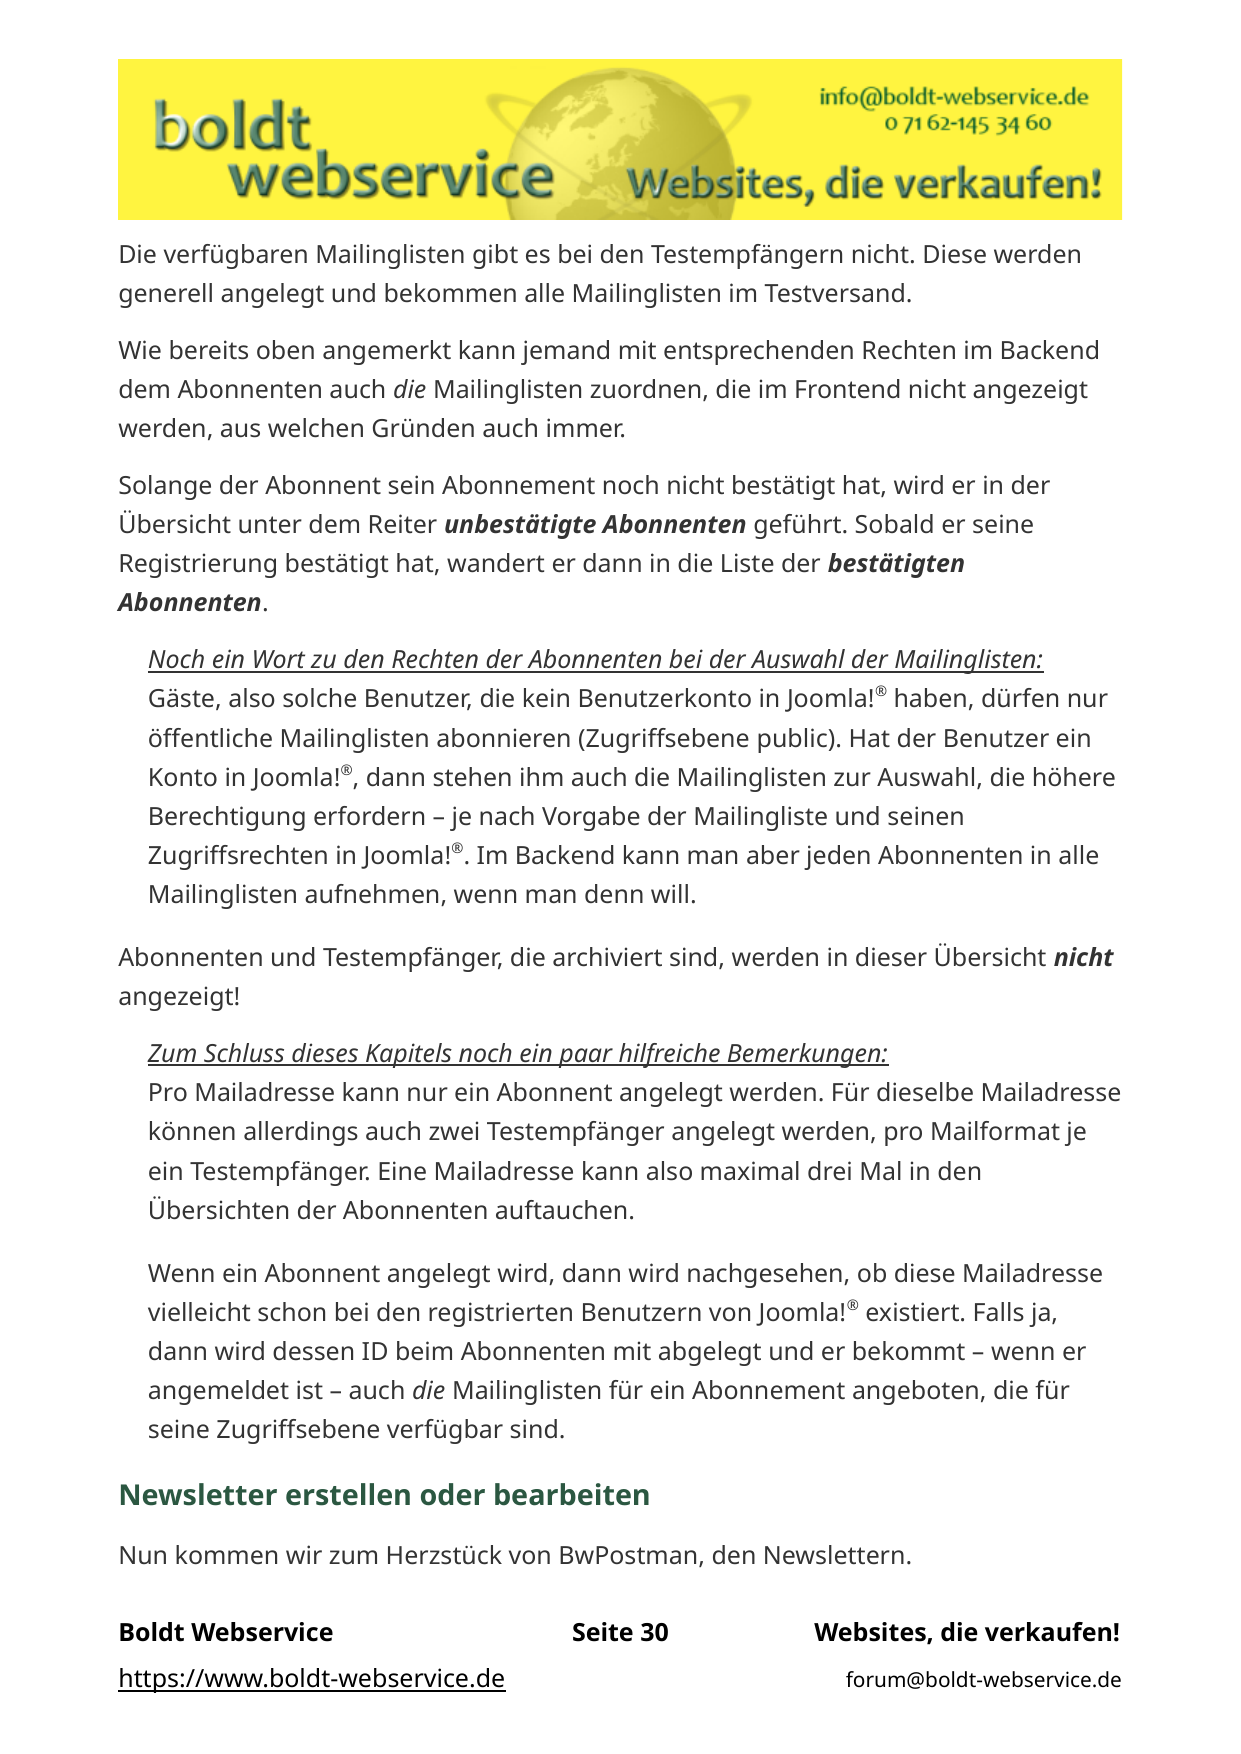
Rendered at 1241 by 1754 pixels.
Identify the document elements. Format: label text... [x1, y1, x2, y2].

text Wie bereits oben angemerkt kann jemand mit entsprechenden Rechten im Backend dem Abonnenten auch die Mailinglisten zuordnen, die im Frontend nicht angezeigt werden, aus welchen Gründen auch immer. [118, 332, 1122, 445]
text Zum Schluss dieses Kapitels noch ein paar hilfreiche Bemerkungen: Pro Mailadresse kann nur ein Abonnent angelegt werden. Für dieselbe Mailadresse können allerdings auch zwei Testempfänger angelegt werden, pro Mailformat je ein Testempfänger. Eine Mailadresse kann also maximal drei Mal in den Übersichten der Abonnenten auftauchen. [148, 1036, 1122, 1226]
text Wenn ein Abonnent angelegt wird, dann wird nachgesehen, ob diese Mailadresse vielleicht schon bei den registrierten Benutzern von Joomla!® existiert. Falls ja, dann wird dessen ID beim Abonnenten mit abgelegt und er bekommt – wenn er angemeldet ist – auch die Mailinglisten für ein Abonnement angeboten, die für seine Zugriffsebene verfügbar sind. [148, 1255, 1122, 1446]
text Solange der Abonnent sein Abonnement noch nicht bestätigt hat, wird er in der Übersicht unter dem Reiter unbestätigte Abonnenten geführt. Sobald er seine Registrierung bestätigt hat, wandert er dann in die Liste der bestätigten Abonnenten. [118, 467, 1122, 619]
text Abonnenten und Testempfänger, die archiviert sind, werden in dieser Übersicht nicht angezeigt! [118, 940, 1122, 1013]
picture [118, 59, 1123, 220]
subtitle Newsletter erstellen oder bearbeiten [118, 1475, 1122, 1514]
text Die verfügbaren Mailinglisten gibt es bei den Testempfängern nicht. Diese werden generell angelegt und bekommen alle Mailinglisten im Testversand. [118, 236, 1122, 309]
text Nun kommen wir zum Herzstück von BwPostman, den Newslettern. [118, 1537, 1122, 1572]
text Noch ein Wort zu den Rechten der Abonnenten bei der Auswahl der Mailinglisten: Gäste, also solche Benutzer, die kein Benutzerkonto in Joomla!® haben, dürfen nur öffentliche Mailinglisten abonnieren (Zugriffsebene public). Hat der Benutzer ein Konto in Joomla!®, dann stehen ihm auch die Mailinglisten zur Auswahl, die höhere Berechtigung erfordern – je nach Vorgabe der Mailingliste und seinen Zugriffsrechten in Joomla!®. Im Backend kann man aber jeden Abonnenten in alle Mailinglisten aufnehmen, wenn man denn will. [148, 642, 1122, 911]
